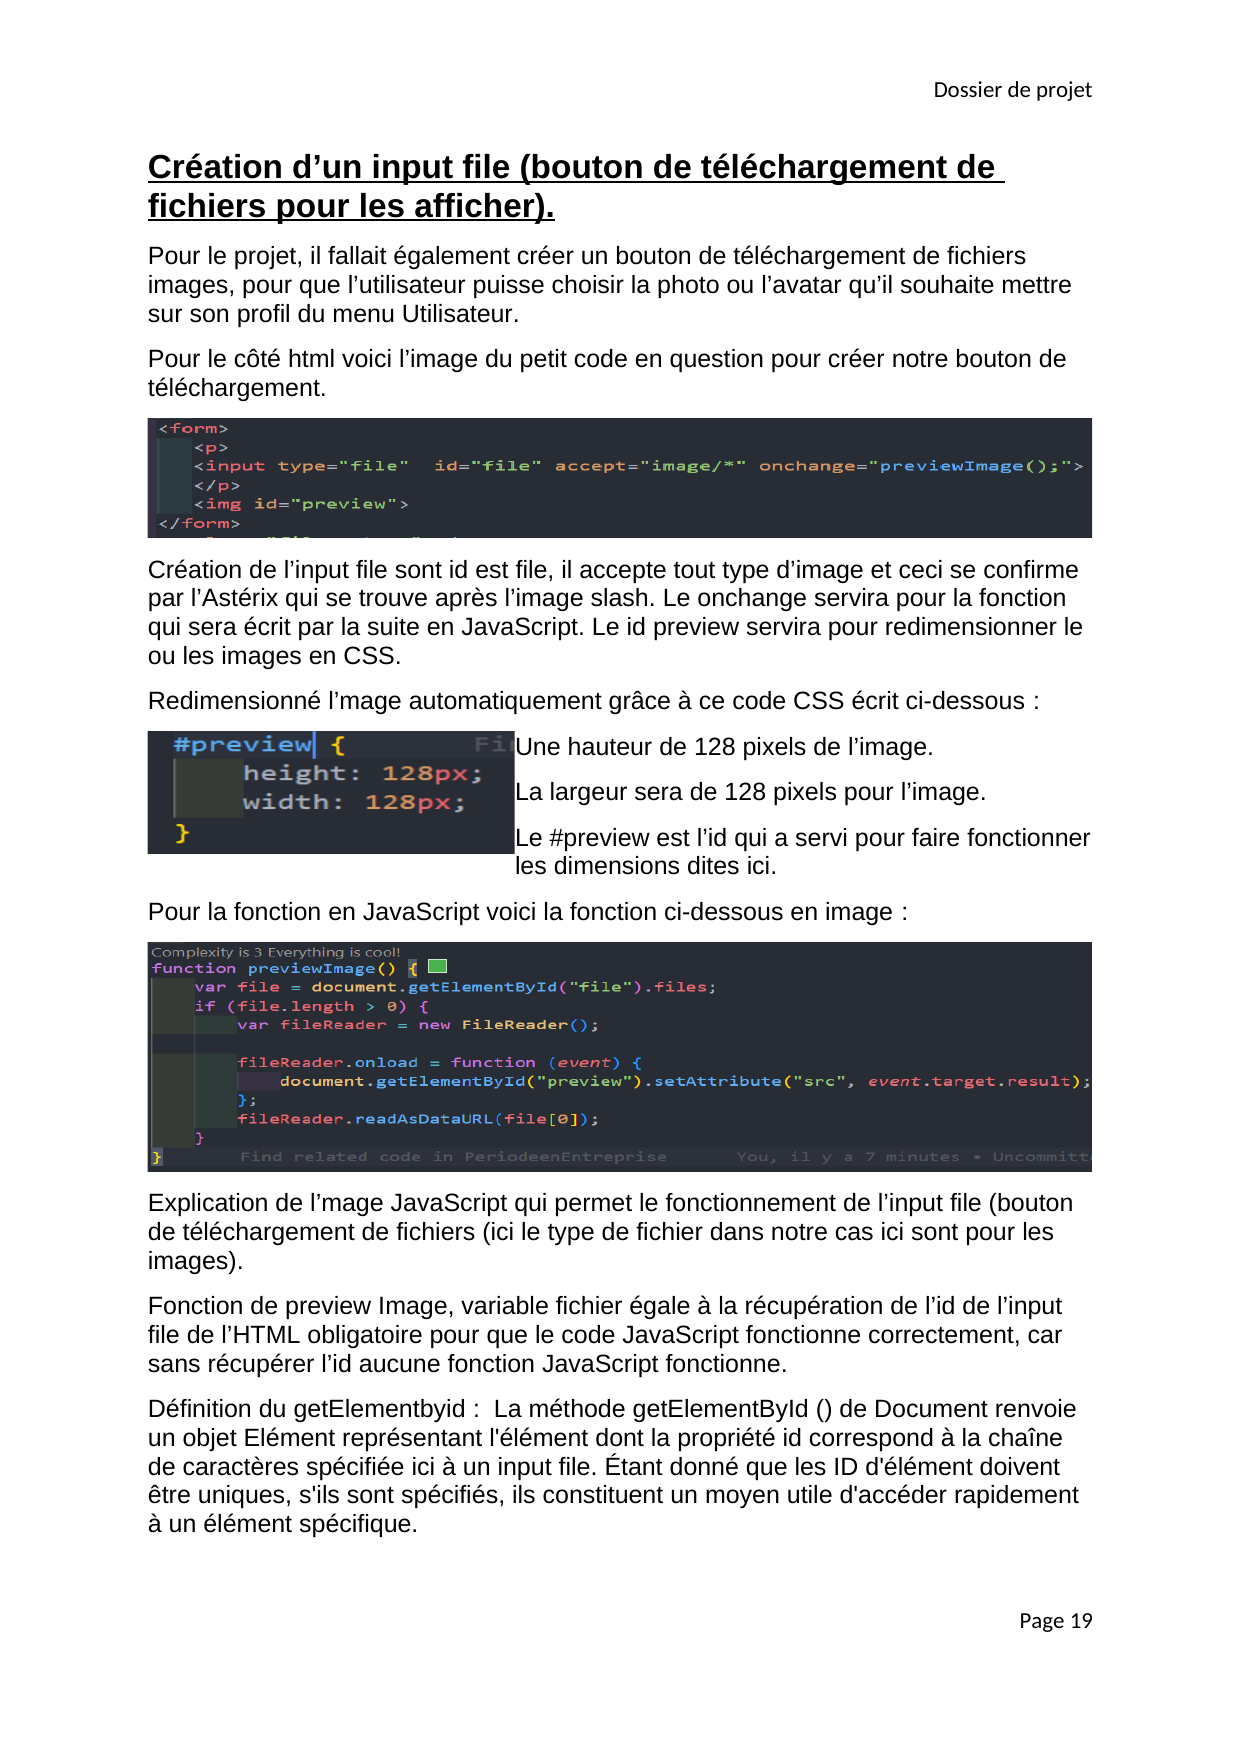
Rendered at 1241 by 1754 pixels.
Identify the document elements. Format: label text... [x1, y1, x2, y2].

text Le #preview est l’id qui a servi pour faire fonctionner les dimensions dites ici. [148, 822, 1093, 880]
text Explication de l’mage JavaScript qui permet le fonctionnement de l’input file (bouton de téléchargement de fichiers (ici le type de fichier dans notre cas ici sont pour les images). [148, 1188, 1093, 1274]
text Pour la fonction en JavaScript voici la fonction ci-dessous en image : [148, 897, 1093, 925]
text Fonction de preview Image, variable fichier égale à la récupération de l’id de l’input file de l’HTML obligatoire pour que le code JavaScript fonctionne correctement, car sans récupérer l’id aucune fonction JavaScript fonctionne. [148, 1291, 1093, 1377]
text Définition du getElementbyid : La méthode getElementById () de Document renvoie un objet Elément représentant l'élément dont la propriété id correspond à la chaîne de caractères spécifiée ici à un input file. Étant donné que les ID d'élément doivent être uniques, s'ils sont spécifiés, ils constituent un moyen utile d'accéder rapidement à un élément spécifique. [148, 1394, 1093, 1538]
text Une hauteur de 128 pixels de l’image. [515, 732, 1093, 760]
text Pour le projet, il fallait également créer un bouton de téléchargement de fichiers images, pour que l’utilisateur puisse choisir la photo ou l’avatar qu’il souhaite mettre sur son profil du menu Utilisateur. [148, 241, 1093, 327]
text Création d’un input file (bouton de téléchargement de fichiers pour les afficher). [148, 148, 1093, 224]
text Redimensionné l’mage automatiquement grâce à ce code CSS écrit ci-dessous : [148, 686, 1093, 715]
text La largeur sera de 128 pixels pour l’image. [515, 777, 1093, 806]
text Pour le côté html voici l’image du petit code en question pour créer notre bouton de téléchargement. [148, 344, 1093, 402]
text Création de l’input file sont id est file, il accepte tout type d’image et ceci se confirme par l’Astérix qui se trouve après l’image slash. Le onchange servira pour la fonction qui sera écrit par la suite en JavaScript. Le id preview servira pour redimensionner le ou les images en CSS. [148, 554, 1093, 669]
